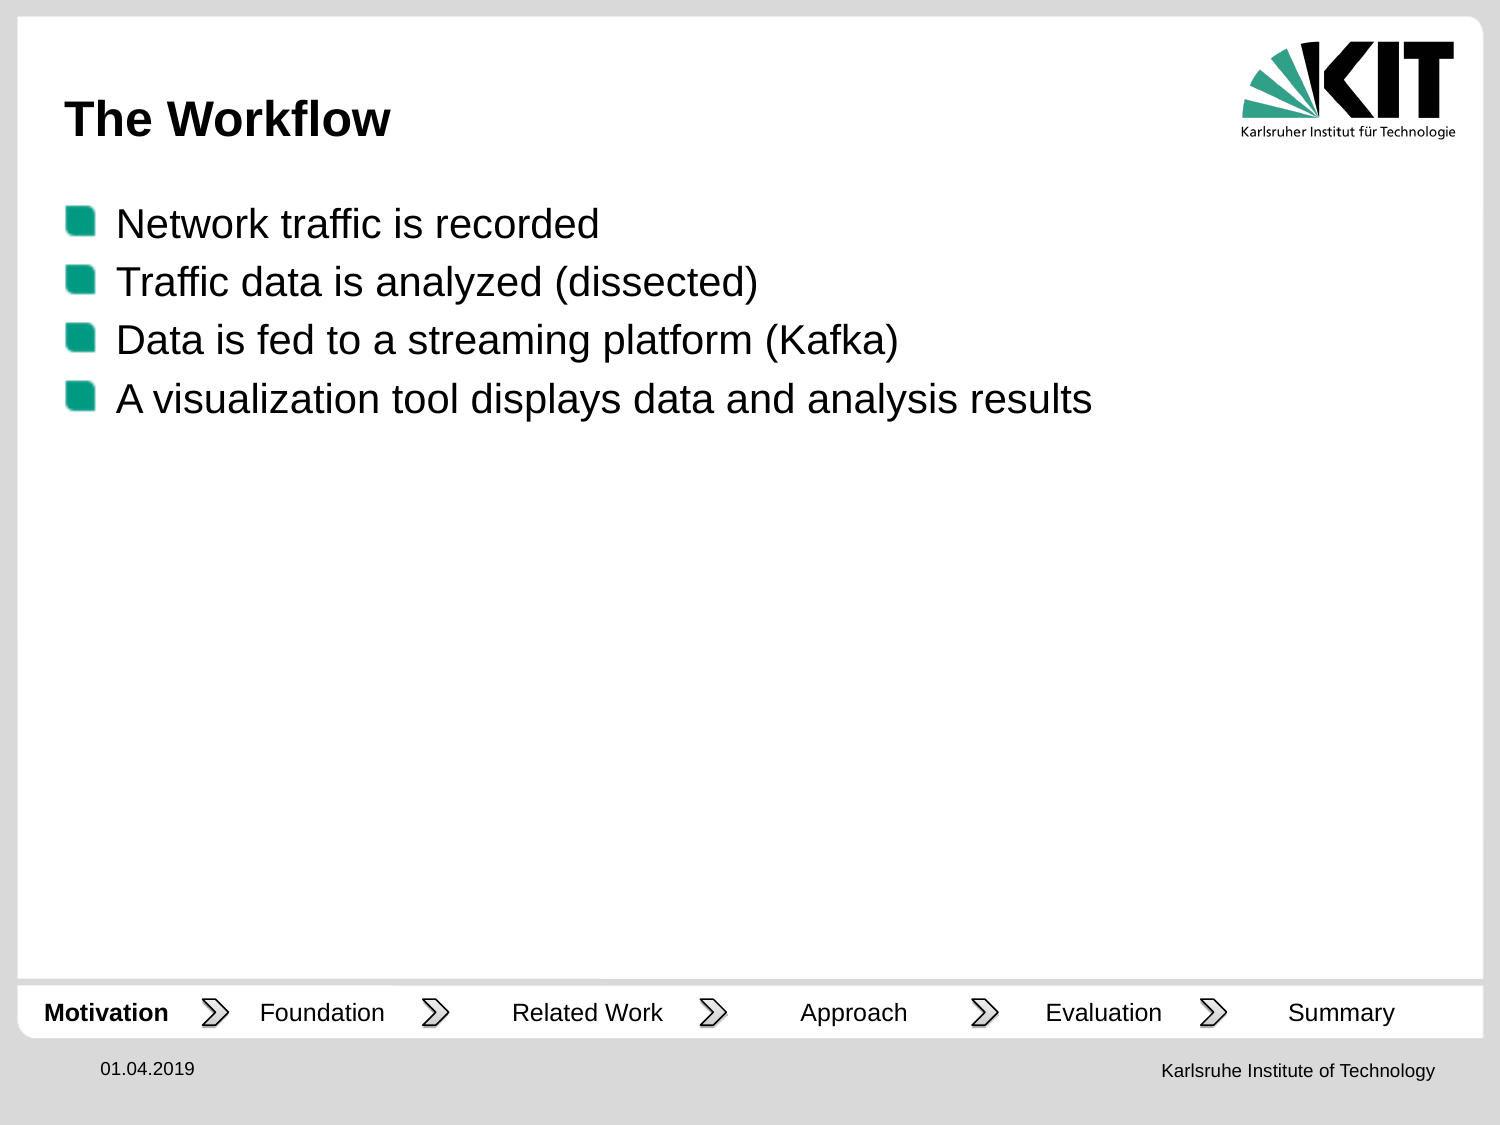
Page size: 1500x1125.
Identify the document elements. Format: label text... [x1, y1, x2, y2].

text_box [700, 999, 727, 1026]
text_box Approach [785, 989, 923, 1035]
text_box [422, 999, 449, 1026]
title The Workflow [64, 54, 1198, 147]
text_box Foundation [244, 989, 401, 1035]
picture [0, 0, 1500, 1125]
slide_number 01.04.2019 [100, 1057, 272, 1117]
text_box Motivation [29, 989, 187, 1035]
text_box [1200, 999, 1227, 1026]
text_box Evaluation [1030, 989, 1178, 1035]
text_box Summary [1273, 989, 1483, 1035]
list Network traffic is recorded Traffic data is analyzed (dissected) Data is fed to a streaming platform (Kafka) A visualization tool displays data and analysis results [64, 196, 1436, 966]
text_box Related Work [497, 989, 679, 1035]
text_box [971, 999, 998, 1026]
text_box [202, 999, 229, 1026]
